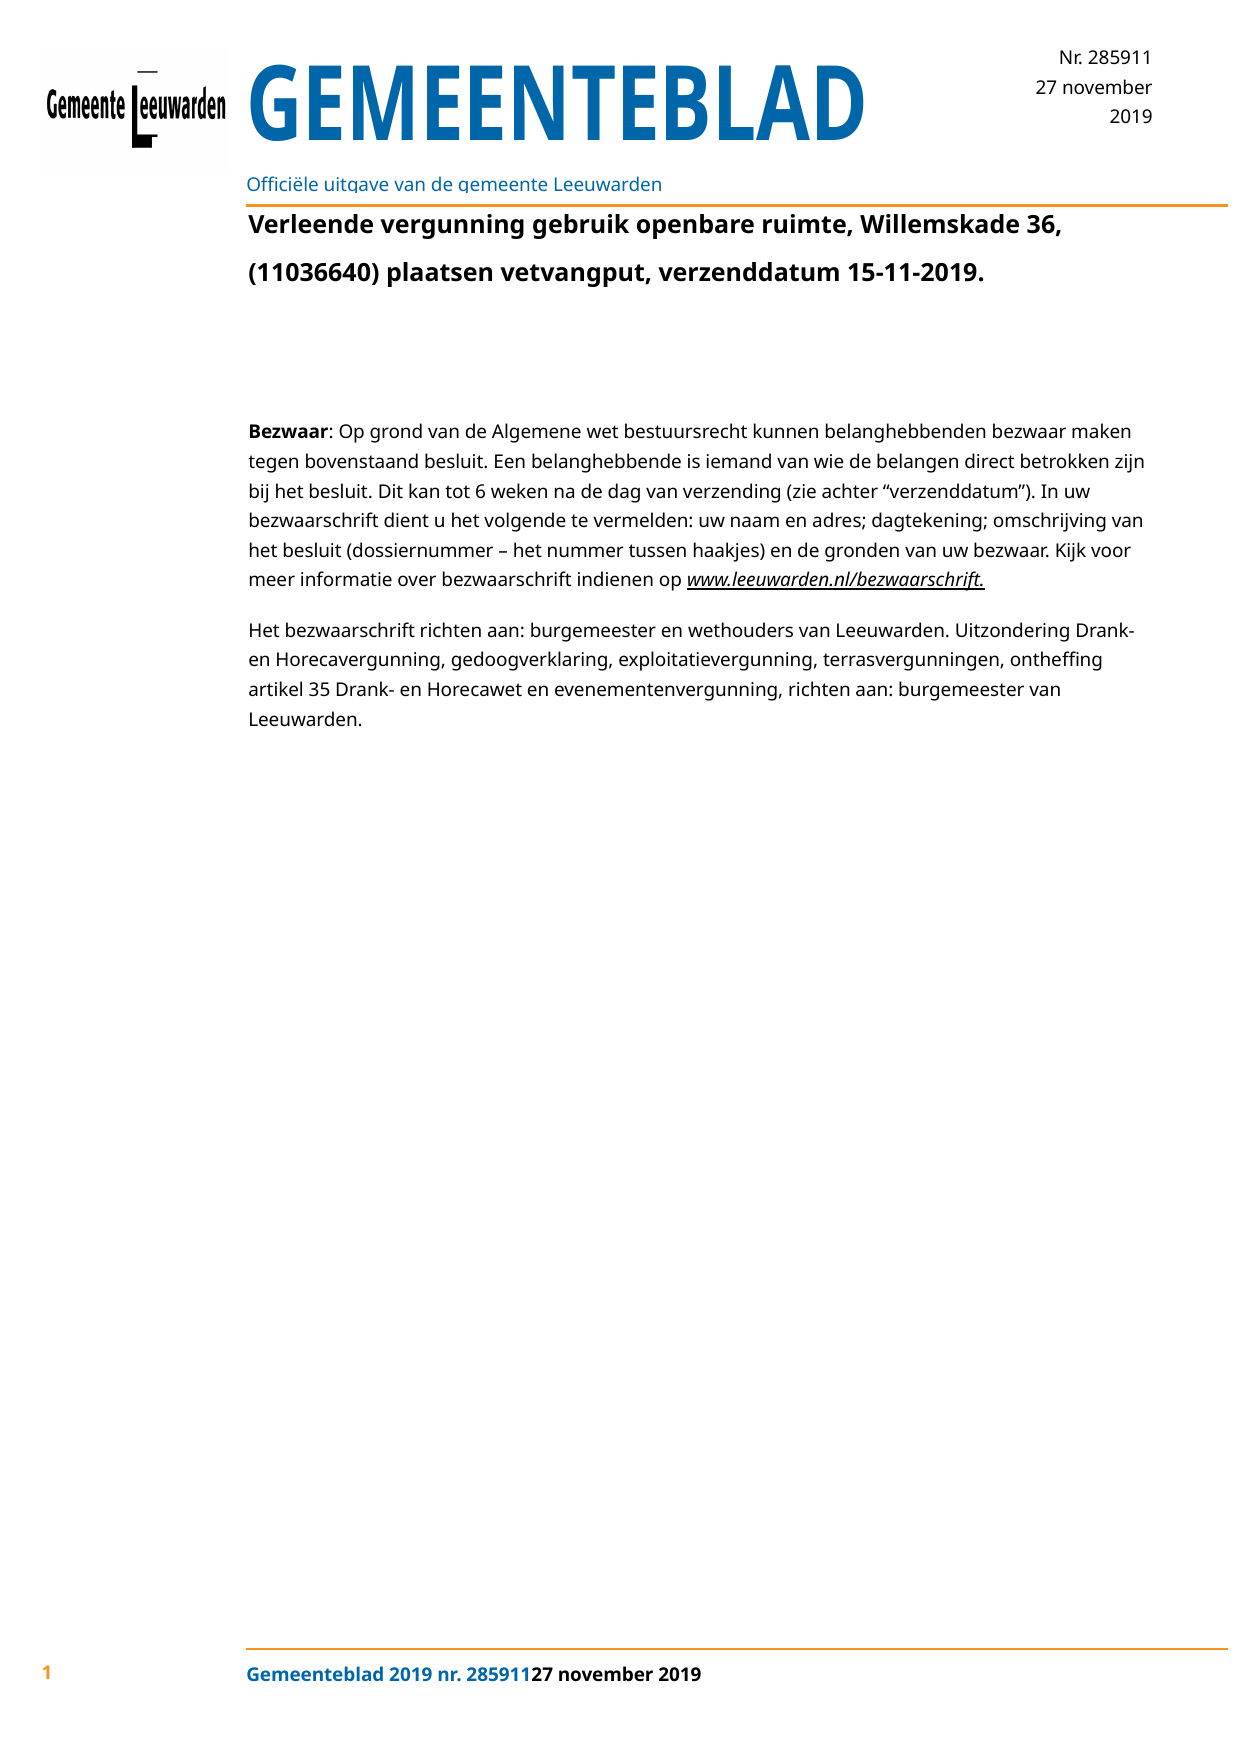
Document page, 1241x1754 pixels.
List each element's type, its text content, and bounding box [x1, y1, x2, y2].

picture [41, 47, 231, 172]
text Het bezwaarschrift richten aan: burgemeester en wethouders van Leeuwarden. Uitzondering Drank- en Horecavergunning, gedoogverklaring, exploitatievergunning, terrasvergunningen, ontheffing artikel 35 Drank- en Horecawet en evenementenvergunning, richten aan: burgemeester van Leeuwarden. [248, 617, 1152, 732]
text Verleende vergunning gebruik openbare ruimte, Willemskade 36, (11036640) plaatsen vetvangput, verzenddatum 15-11-2019. [248, 207, 1152, 288]
text Bezwaar: Op grond van de Algemene wet bestuursrecht kunnen belanghebbenden bezwaar maken tegen bovenstaand besluit. Een belanghebbende is iemand van wie de belangen direct betrokken zijn bij het besluit. Dit kan tot 6 weken na de dag van verzending (zie achter “verzenddatum”). In uw bezwaarschrift dient u het volgende te vermelden: uw naam en adres; dagtekening; omschrijving van het besluit (dossiernummer – het nummer tussen haakjes) en de gronden van uw bezwaar. Kijk voor meer informatie over bezwaarschrift indienen op www.leeuwarden.nl/bezwaarschrift. [248, 419, 1152, 592]
